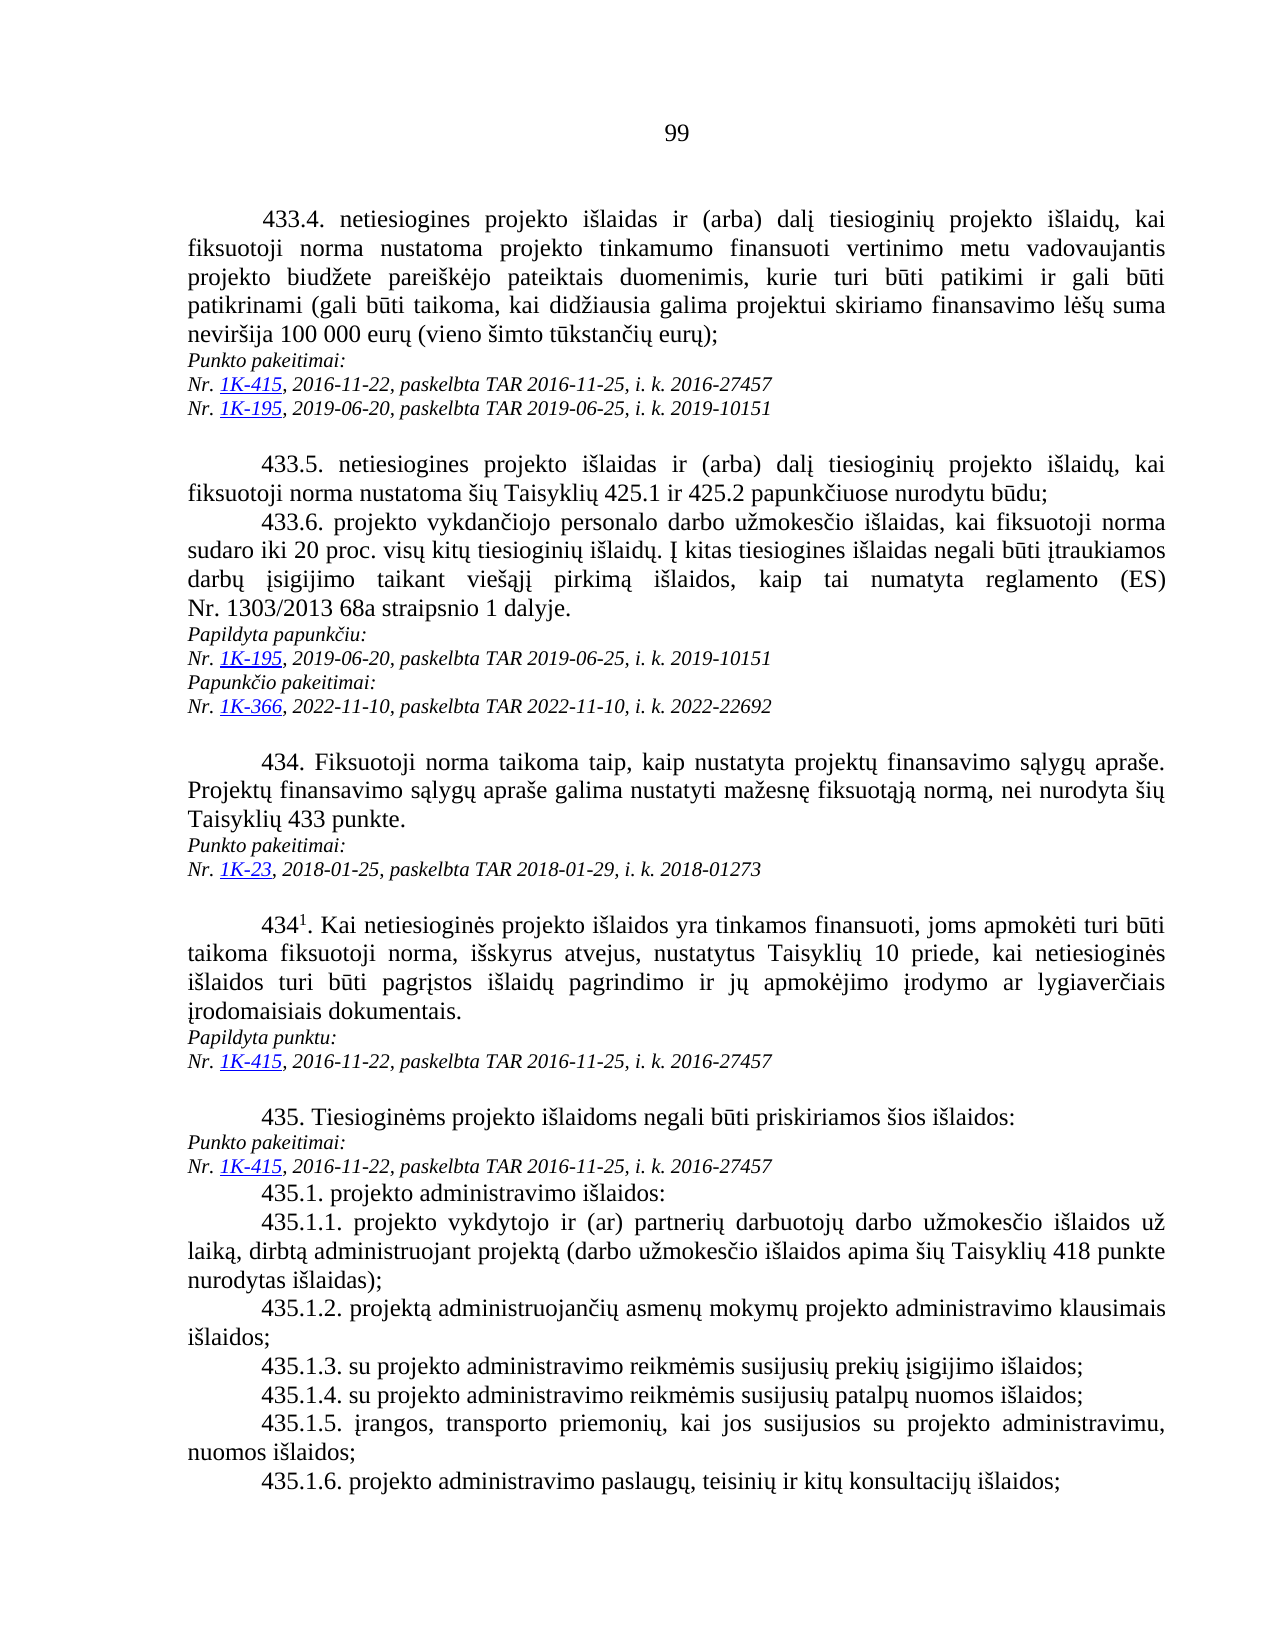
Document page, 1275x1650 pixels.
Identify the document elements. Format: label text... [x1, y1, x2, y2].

text 435.1.4. su projekto administravimo reikmėmis susijusių patalpų nuomos išlaidos; [187, 1380, 1167, 1408]
text 4341. Kai netiesioginės projekto išlaidos yra tinkamos finansuoti, joms apmokėti turi būti taikoma fiksuotoji norma, išskyrus atvejus, nustatytus Taisyklių 10 priede, kai netiesioginės išlaidos turi būti pagrįstos išlaidų pagrindimo ir jų apmokėjimo įrodymo ar lygiaverčiais įrodomaisiais dokumentais. [187, 910, 1167, 1025]
text 435. Tiesioginėms projekto išlaidoms negali būti priskiriamos šios išlaidos: [187, 1102, 1167, 1130]
text 435.1.3. su projekto administravimo reikmėmis susijusių prekių įsigijimo išlaidos; [187, 1351, 1167, 1380]
text Papildyta punktu: [187, 1025, 1167, 1049]
text 435.1. projekto administravimo išlaidos: [187, 1178, 1167, 1207]
text 435.1.5. įrangos, transporto priemonių, kai jos susijusios su projekto administravimu, nuomos išlaidos; [187, 1408, 1167, 1466]
text Nr. 1K-415, 2016-11-22, paskelbta TAR 2016-11-25, i. k. 2016-27457 [187, 1154, 1167, 1178]
text 433.4. netiesiogines projekto išlaidas ir (arba) dalį tiesioginių projekto išlaidų, kai fiksuotoji norma nustatoma projekto tinkamumo finansuoti vertinimo metu vadovaujantis projekto biudžete pareiškėjo pateiktais duomenimis, kurie turi būti patikimi ir gali būti patikrinami (gali būti taikoma, kai didžiausia galima projektui skiriamo finansavimo lėšų suma neviršija 100 000 eurų (vieno šimto tūkstančių eurų); [187, 204, 1167, 348]
text Nr. 1K-415, 2016-11-22, paskelbta TAR 2016-11-25, i. k. 2016-27457 [187, 1049, 1167, 1073]
text Nr. 1K-195, 2019-06-20, paskelbta TAR 2019-06-25, i. k. 2019-10151 [187, 646, 1167, 670]
text Papildyta papunkčiu: [187, 622, 1167, 646]
text 434. Fiksuotoji norma taikoma taip, kaip nustatyta projektų finansavimo sąlygų apraše. Projektų finansavimo sąlygų apraše galima nustatyti mažesnę fiksuotąją normą, nei nurodyta šių Taisyklių 433 punkte. [187, 747, 1167, 833]
text Nr. 1K-366, 2022-11-10, paskelbta TAR 2022-11-10, i. k. 2022-22692 [187, 694, 1167, 718]
text Papunkčio pakeitimai: [187, 670, 1167, 694]
text Nr. 1K-415, 2016-11-22, paskelbta TAR 2016-11-25, i. k. 2016-27457 [187, 372, 1167, 396]
text 433.5. netiesiogines projekto išlaidas ir (arba) dalį tiesioginių projekto išlaidų, kai fiksuotoji norma nustatoma šių Taisyklių 425.1 ir 425.2 papunkčiuose nurodytu būdu; [187, 449, 1167, 507]
text 433.6. projekto vykdančiojo personalo darbo užmokesčio išlaidas, kai fiksuotoji norma sudaro iki 20 proc. visų kitų tiesioginių išlaidų. Į kitas tiesiogines išlaidas negali būti įtraukiamos darbų įsigijimo taikant viešąjį pirkimą išlaidos, kaip tai numatyta reglamento (ES) Nr. 1303/2013 68a straipsnio 1 dalyje. [187, 507, 1167, 622]
text 435.1.2. projektą administruojančių asmenų mokymų projekto administravimo klausimais išlaidos; [187, 1293, 1167, 1351]
text Punkto pakeitimai: [187, 1130, 1167, 1154]
text Nr. 1K-23, 2018-01-25, paskelbta TAR 2018-01-29, i. k. 2018-01273 [187, 857, 1167, 881]
text 435.1.6. projekto administravimo paslaugų, teisinių ir kitų konsultacijų išlaidos; [187, 1466, 1167, 1495]
text Nr. 1K-195, 2019-06-20, paskelbta TAR 2019-06-25, i. k. 2019-10151 [187, 396, 1167, 420]
text Punkto pakeitimai: [187, 833, 1167, 857]
text 435.1.1. projekto vykdytojo ir (ar) partnerių darbuotojų darbo užmokesčio išlaidos už laiką, dirbtą administruojant projektą (darbo užmokesčio išlaidos apima šių Taisyklių 418 punkte nurodytas išlaidas); [187, 1207, 1167, 1293]
text Punkto pakeitimai: [187, 348, 1167, 372]
